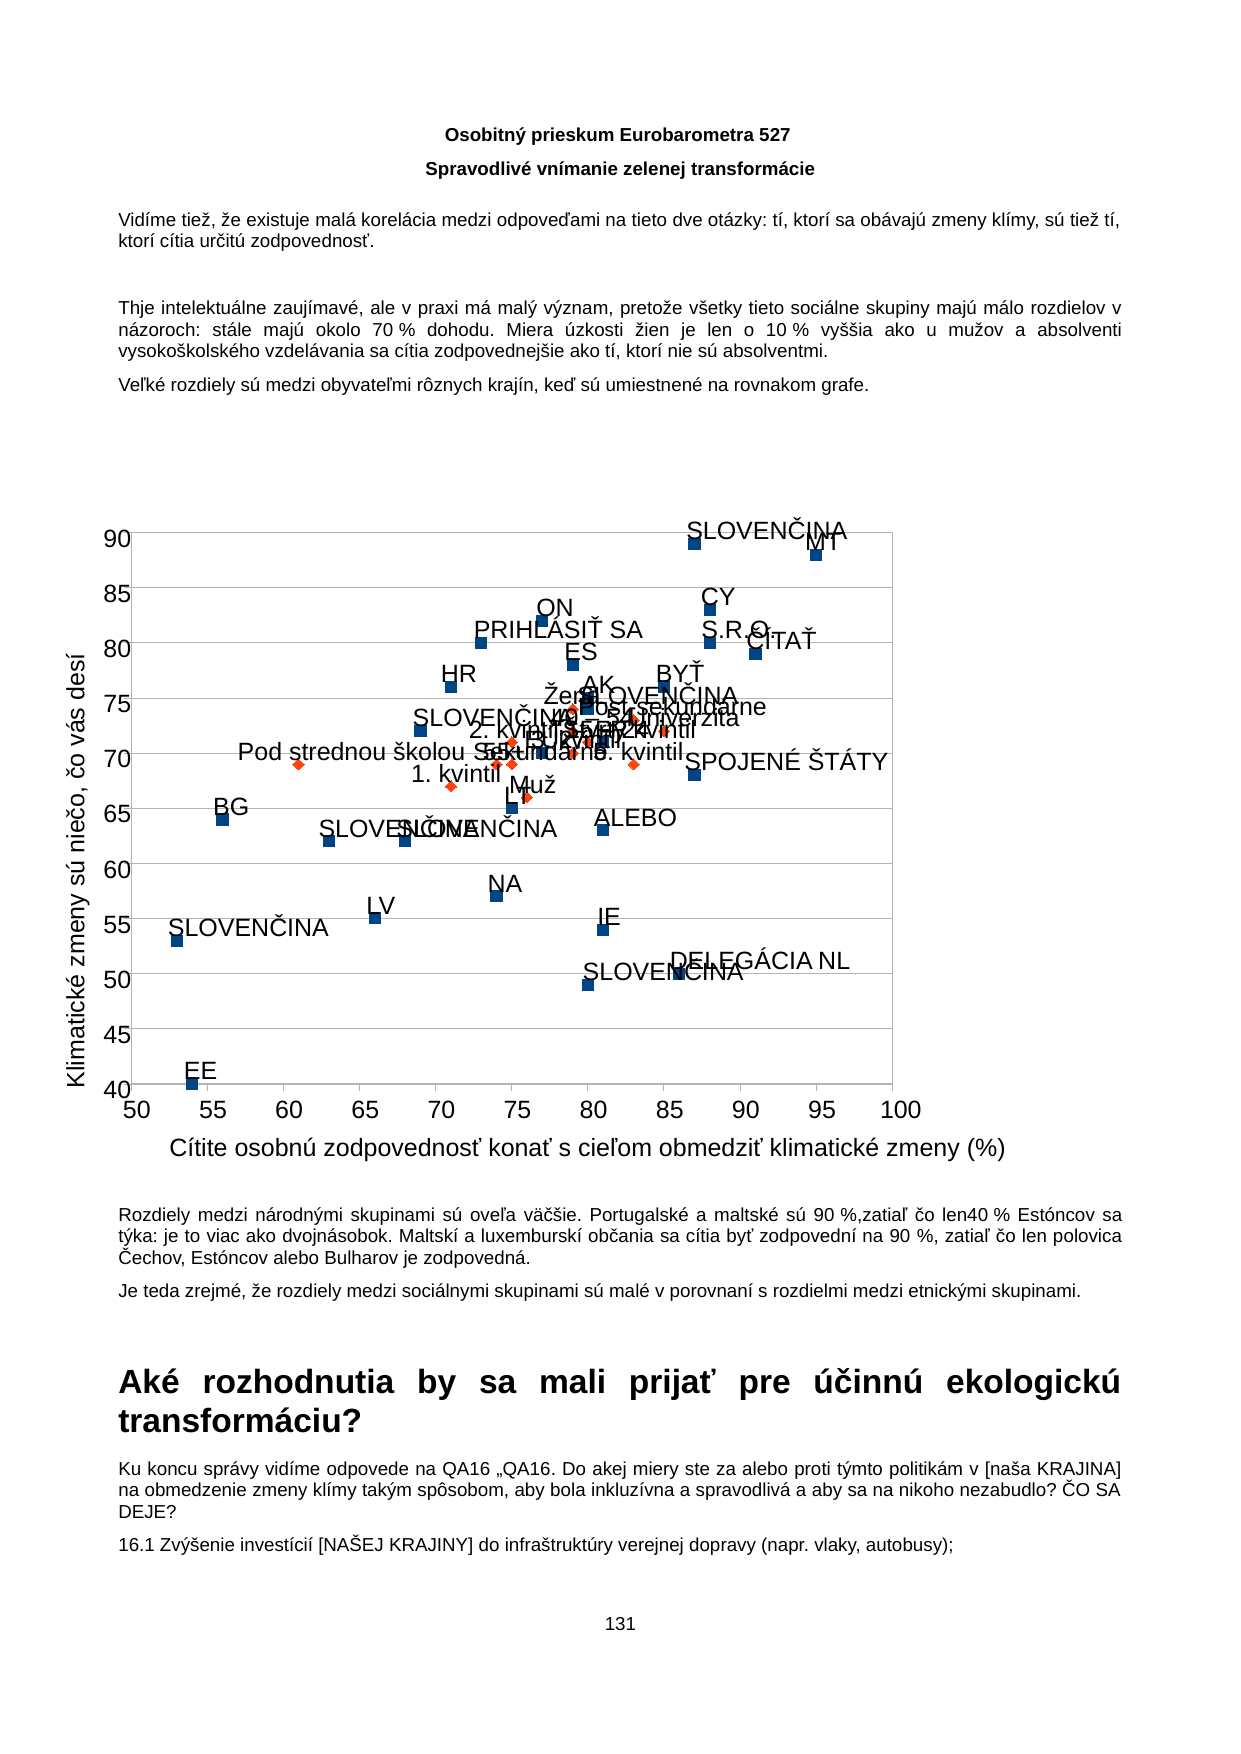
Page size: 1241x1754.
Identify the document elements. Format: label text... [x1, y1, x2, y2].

subtitle Aké rozhodnutia by sa mali prijať pre účinnú ekologickú transformáciu? [118, 1362, 1122, 1439]
text Thje intelektuálne zaujímavé, ale v praxi má malý význam, pretože všetky tieto sociálne skupiny majú málo rozdielov v názoroch: stále majú okolo 70 % dohodu. Miera úzkosti žien je len o 10 % vyššia ako u mužov a absolventi vysokoškolského vzdelávania sa cítia zodpovednejšie ako tí, ktorí nie sú absolventmi. [118, 297, 1122, 362]
text Veľké rozdiely sú medzi obyvateľmi rôznych krajín, keď sú umiestnené na rovnakom grafe. [118, 373, 1122, 395]
text Je teda zrejmé, že rozdiely medzi sociálnymi skupinami sú malé v porovnaní s rozdielmi medzi etnickými skupinami. [118, 1280, 1122, 1302]
text Rozdiely medzi národnými skupinami sú oveľa väčšie. Portugalské a maltské sú 90 %,zatiaľ čo len40 % Estóncov sa týka: je to viac ako dvojnásobok. Maltskí a luxemburskí občania sa cítia byť zodpovední na 90 %, zatiaľ čo len polovica Čechov, Estóncov alebo Bulharov je zodpovedná. [118, 1203, 1122, 1268]
text 16.1 Zvýšenie investícií [NAŠEJ KRAJINY] do infraštruktúry verejnej dopravy (napr. vlaky, autobusy); [118, 1534, 1122, 1556]
text Vidíme tiež, že existuje malá korelácia medzi odpoveďami na tieto dve otázky: tí, ktorí sa obávajú zmeny klímy, sú tiež tí, ktorí cítia určitú zodpovednosť. [118, 208, 1122, 252]
text Ku koncu správy vidíme odpovede na QA16 „QA16. Do akej miery ste za alebo proti týmto politikám v [naša KRAJINA] na obmedzenie zmeny klímy takým spôsobom, aby bola inkluzívna a spravodlivá a aby sa na nikoho nezabudlo? ČO SA DEJE? [118, 1457, 1122, 1522]
